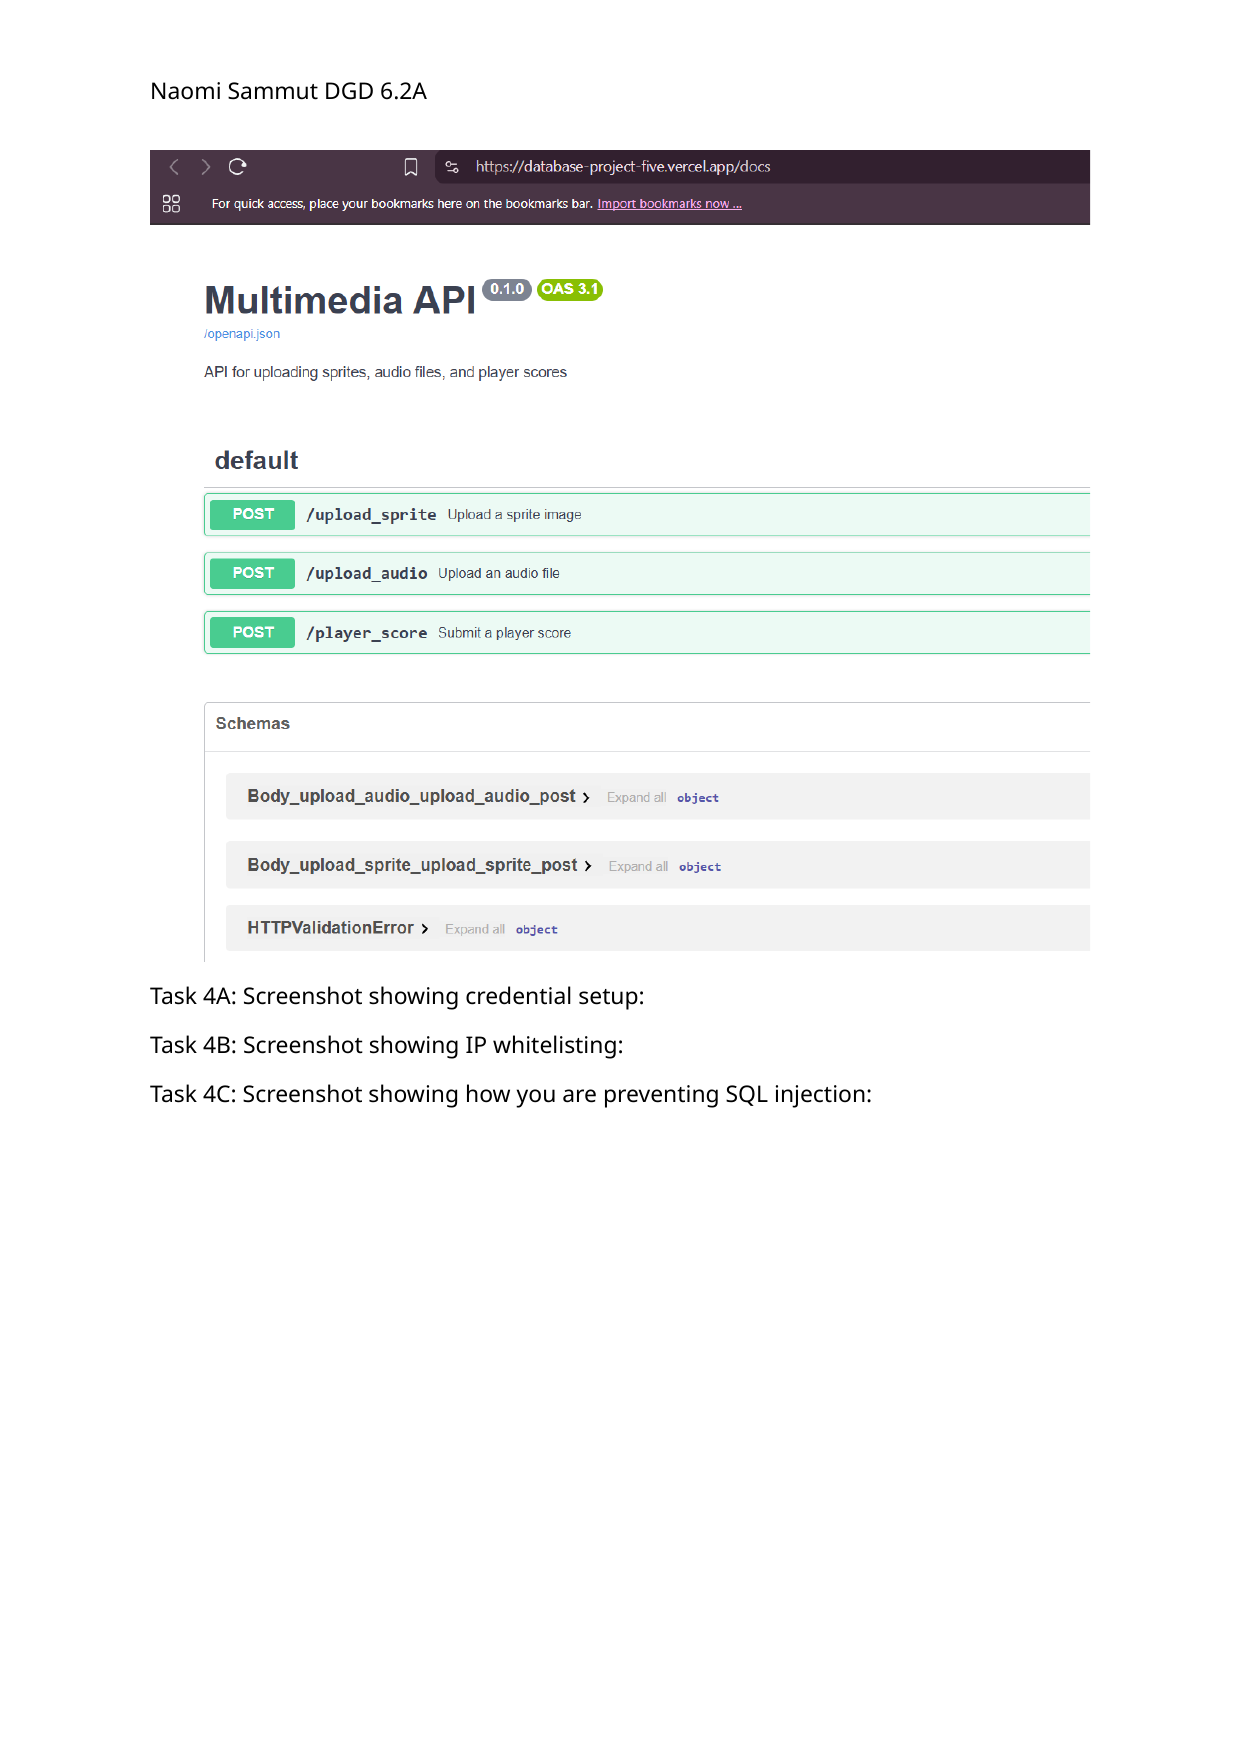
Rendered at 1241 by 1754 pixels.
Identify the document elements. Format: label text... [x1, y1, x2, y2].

text Task 4C: Screenshot showing how you are preventing SQL injection: [150, 1078, 1090, 1109]
text Task 4A: Screenshot showing credential setup: [150, 980, 1090, 1011]
text Task 4B: Screenshot showing IP whitelisting: [150, 1029, 1090, 1060]
